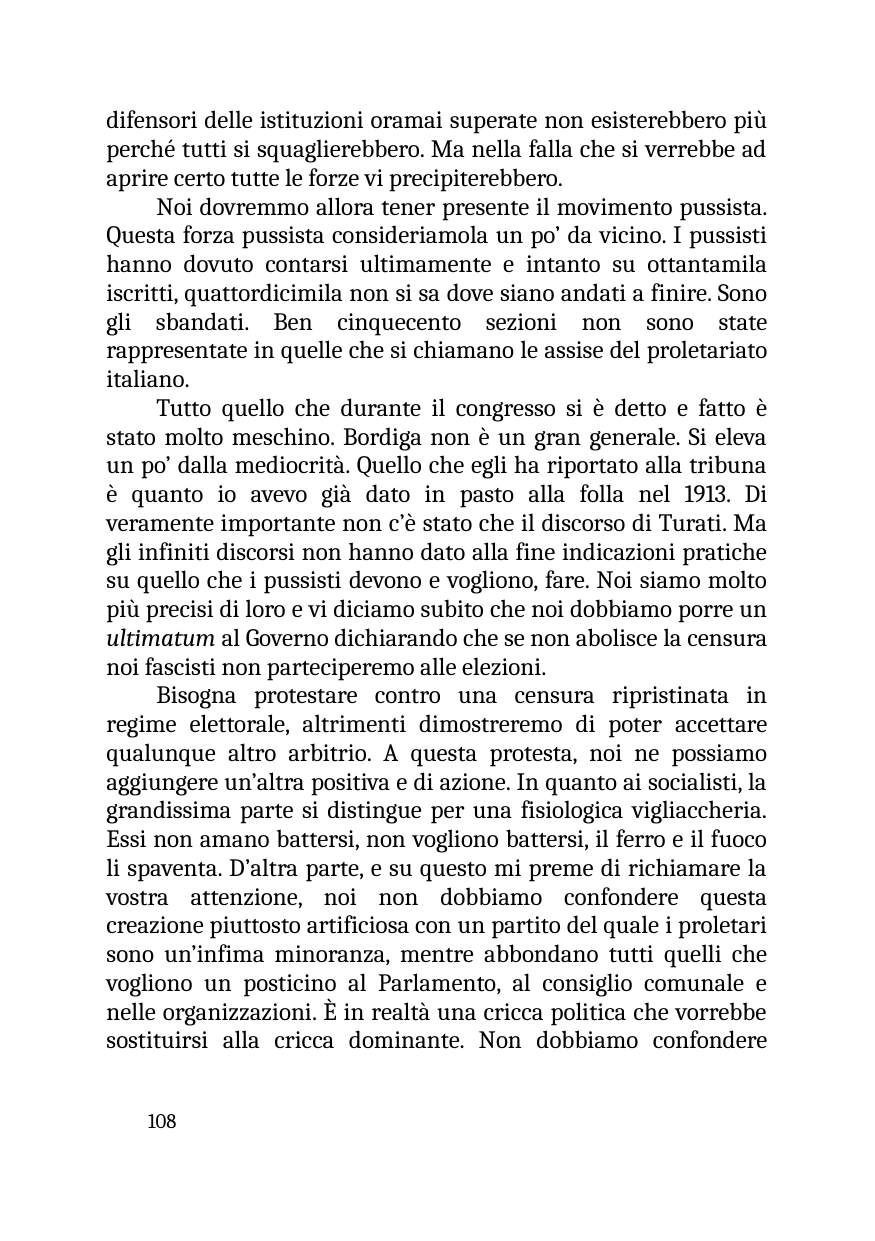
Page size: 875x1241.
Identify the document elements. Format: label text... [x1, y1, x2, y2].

text Noi dovremmo allora tener presente il movimento pussista. Questa forza pussista consideriamola un po’ da vicino. I pussisti hanno dovuto contarsi ultimamente e intanto su ottantamila iscritti, quattordicimila non si sa dove siano andati a finire. Sono gli sbandati. Ben cinquecento sezioni non sono state rappresentate in quelle che si chiamano le assise del proletariato italiano. [106, 192, 768, 394]
text Tutto quello che durante il congresso si è detto e fatto è stato molto meschino. Bordiga non è un gran generale. Si eleva un po’ dalla mediocrità. Quello che egli ha riportato alla tribuna è quanto io avevo già dato in pasto alla folla nel 1913. Di veramente importante non c’è stato che il discorso di Turati. Ma gli infiniti discorsi non hanno dato alla fine indicazioni pratiche su quello che i pussisti devono e vogliono, fare. Noi siamo molto più precisi di loro e vi diciamo subito che noi dobbiamo porre un ultimatum al Governo dichiarando che se non abolisce la censura noi fascisti non parteciperemo alle elezioni. [106, 394, 768, 681]
text difensori delle istituzioni oramai superate non esisterebbero più perché tutti si squaglierebbero. Ma nella falla che si verrebbe ad aprire certo tutte le forze vi precipiterebbero. [106, 106, 768, 192]
text Bisogna protestare contro una censura ripristinata in regime elettorale, altrimenti dimostreremo di poter accettare qualunque altro arbitrio. A questa protesta, noi ne possiamo aggiungere un’altra positiva e di azione. In quanto ai socialisti, la grandissima parte si distingue per una fisiologica vigliaccheria. Essi non amano battersi, non vogliono battersi, il ferro e il fuoco li spaventa. D’altra parte, e su questo mi preme di richiamare la vostra attenzione, noi non dobbiamo confondere questa creazione piuttosto artificiosa con un partito del quale i proletari sono un’infima minoranza, mentre abbondano tutti quelli che vogliono un posticino al Parlamento, al consiglio comunale e nelle organizzazioni. È in realtà una cricca politica che vorrebbe sostituirsi alla cricca dominante. Non dobbiamo confondere [106, 681, 768, 1055]
